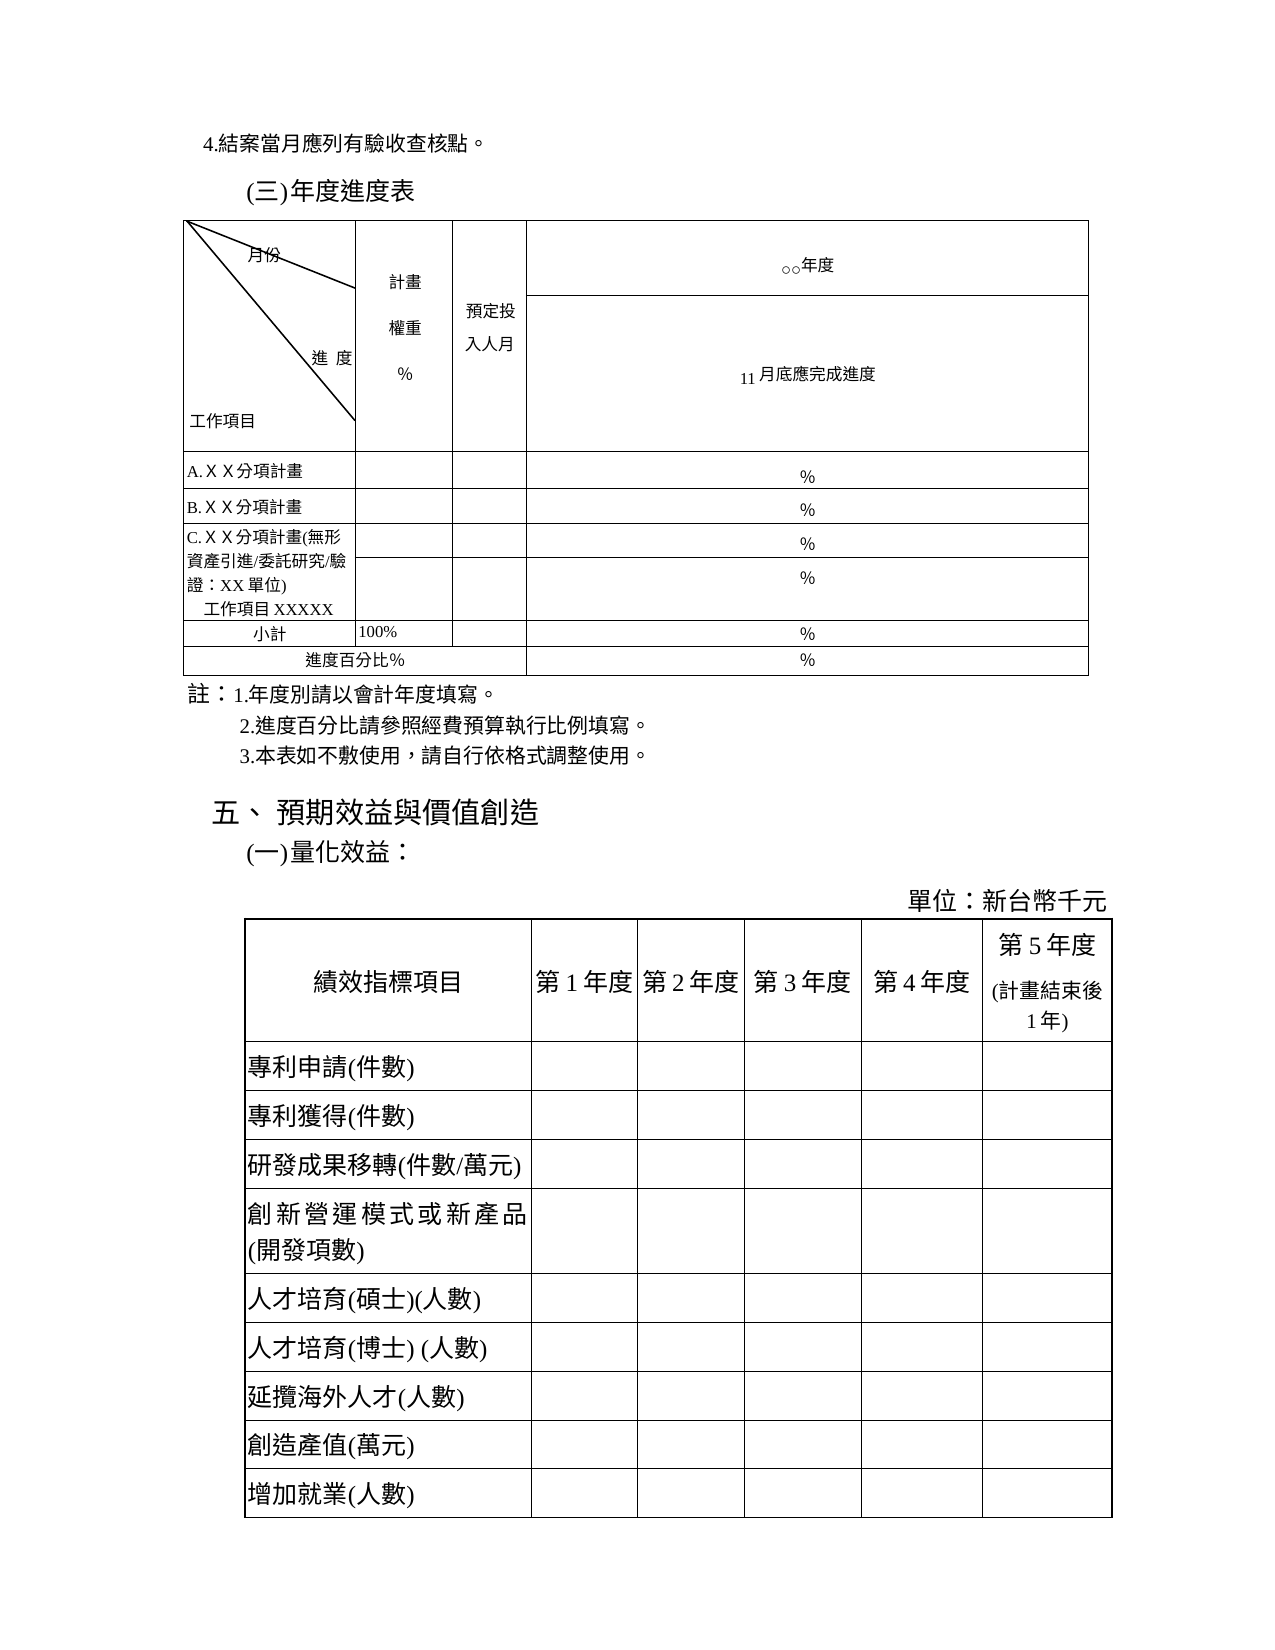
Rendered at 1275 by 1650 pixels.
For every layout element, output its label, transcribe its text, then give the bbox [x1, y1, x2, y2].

table_cell [532, 1091, 637, 1139]
table_cell [638, 1469, 744, 1517]
table_header 第1年度 [532, 920, 637, 1041]
table_cell [983, 1323, 1111, 1371]
table_header ○○年度 [527, 221, 1088, 295]
table_cell [453, 524, 526, 557]
table_cell [532, 1469, 637, 1517]
table_cell ％ [527, 489, 1088, 523]
table_cell [638, 1189, 744, 1273]
table_cell [638, 1140, 744, 1188]
table_cell 專利獲得(件數) [246, 1091, 531, 1139]
table_cell [862, 1372, 982, 1419]
table_cell [453, 558, 526, 620]
table_header 月份 進 度 工作項目 [184, 221, 355, 451]
table_cell [745, 1140, 861, 1188]
table_cell [532, 1042, 637, 1090]
table_cell 創造產值(萬元) [246, 1421, 531, 1468]
table_cell [983, 1189, 1111, 1273]
table_cell [983, 1469, 1111, 1517]
text 單位：新台幣千元 [326, 881, 1107, 917]
table_header 績效指標項目 [246, 920, 531, 1041]
table_cell [983, 1421, 1111, 1468]
table_cell [453, 452, 526, 488]
table_cell 研發成果移轉(件數/萬元) [246, 1140, 531, 1188]
table_cell ％ [527, 524, 1088, 557]
table_header 第4年度 [862, 920, 982, 1041]
table_cell [862, 1469, 982, 1517]
table_cell 100% [356, 621, 452, 646]
table_cell [745, 1042, 861, 1090]
text 2.進度百分比請參照經費預算執行比例填寫。 [187, 709, 1107, 739]
table_cell [638, 1323, 744, 1371]
table_cell [983, 1042, 1111, 1090]
text 註：1.年度別請以會計年度填寫。 [187, 676, 1107, 709]
table_cell [745, 1469, 861, 1517]
table_cell [356, 489, 452, 523]
table_cell [745, 1323, 861, 1371]
table_cell B.ＸＸ分項計畫 [184, 489, 355, 523]
table_cell [745, 1091, 861, 1139]
table_cell [532, 1323, 637, 1371]
table_cell [453, 621, 526, 646]
table_header 計畫 權重 ％ [356, 221, 452, 451]
table_header 預定投入人月 [453, 221, 526, 451]
table_cell 11月底應完成進度 [527, 296, 1088, 451]
table_cell [862, 1140, 982, 1188]
table_cell [983, 1140, 1111, 1188]
table_cell [862, 1042, 982, 1090]
table_cell [638, 1421, 744, 1468]
subtitle 量化效益： [246, 831, 1107, 869]
table_cell [862, 1274, 982, 1322]
table_cell [532, 1140, 637, 1188]
table_cell [532, 1189, 637, 1273]
table_cell 增加就業(人數) [246, 1469, 531, 1517]
table_cell C.ＸＸ分項計畫(無形資產引進/委託研究/驗證：XX單位) 工作項目XXXXX [184, 524, 355, 620]
table_cell A.ＸＸ分項計畫 [184, 452, 355, 488]
table_cell 創新營運模式或新產品(開發項數) [246, 1189, 531, 1273]
table_cell 延攬海外人才(人數) [246, 1372, 531, 1419]
table_cell ％ [527, 452, 1088, 488]
subtitle 預期效益與價值創造 [211, 794, 1107, 831]
table_header 第2年度 [638, 920, 744, 1041]
text 3.本表如不敷使用，請自行依格式調整使用。 [187, 739, 1107, 770]
table_cell [862, 1091, 982, 1139]
table_cell [638, 1274, 744, 1322]
table_cell [356, 524, 452, 557]
text 4.結案當月應列有驗收查核點。 [187, 127, 1107, 158]
table_cell [356, 452, 452, 488]
table_cell [745, 1421, 861, 1468]
table_cell [745, 1274, 861, 1322]
table_cell 小計 [184, 621, 355, 646]
table_cell [356, 558, 452, 620]
table_cell 人才培育(博士) (人數) [246, 1323, 531, 1371]
table_cell [532, 1372, 637, 1419]
table_header 第5年度 (計畫結束後1年) [983, 920, 1111, 1041]
table_cell [638, 1042, 744, 1090]
table_cell [638, 1091, 744, 1139]
table_cell [983, 1091, 1111, 1139]
table_cell 專利申請(件數) [246, 1042, 531, 1090]
table_cell 進度百分比％ [184, 647, 526, 675]
table_cell [532, 1274, 637, 1322]
table_cell ％ [527, 558, 1088, 620]
table_cell [532, 1421, 637, 1468]
table_cell ％ [527, 621, 1088, 646]
table_cell [638, 1372, 744, 1419]
table_cell [745, 1372, 861, 1419]
table_cell [745, 1189, 861, 1273]
table_cell [862, 1421, 982, 1468]
subtitle 年度進度表 [246, 170, 1107, 208]
table_cell ％ [527, 647, 1088, 675]
table_cell 人才培育(碩士)(人數) [246, 1274, 531, 1322]
table_cell [862, 1189, 982, 1273]
table_cell [983, 1372, 1111, 1419]
table_cell [862, 1323, 982, 1371]
table_header 第3年度 [745, 920, 861, 1041]
table_cell [983, 1274, 1111, 1322]
table_cell [453, 489, 526, 523]
